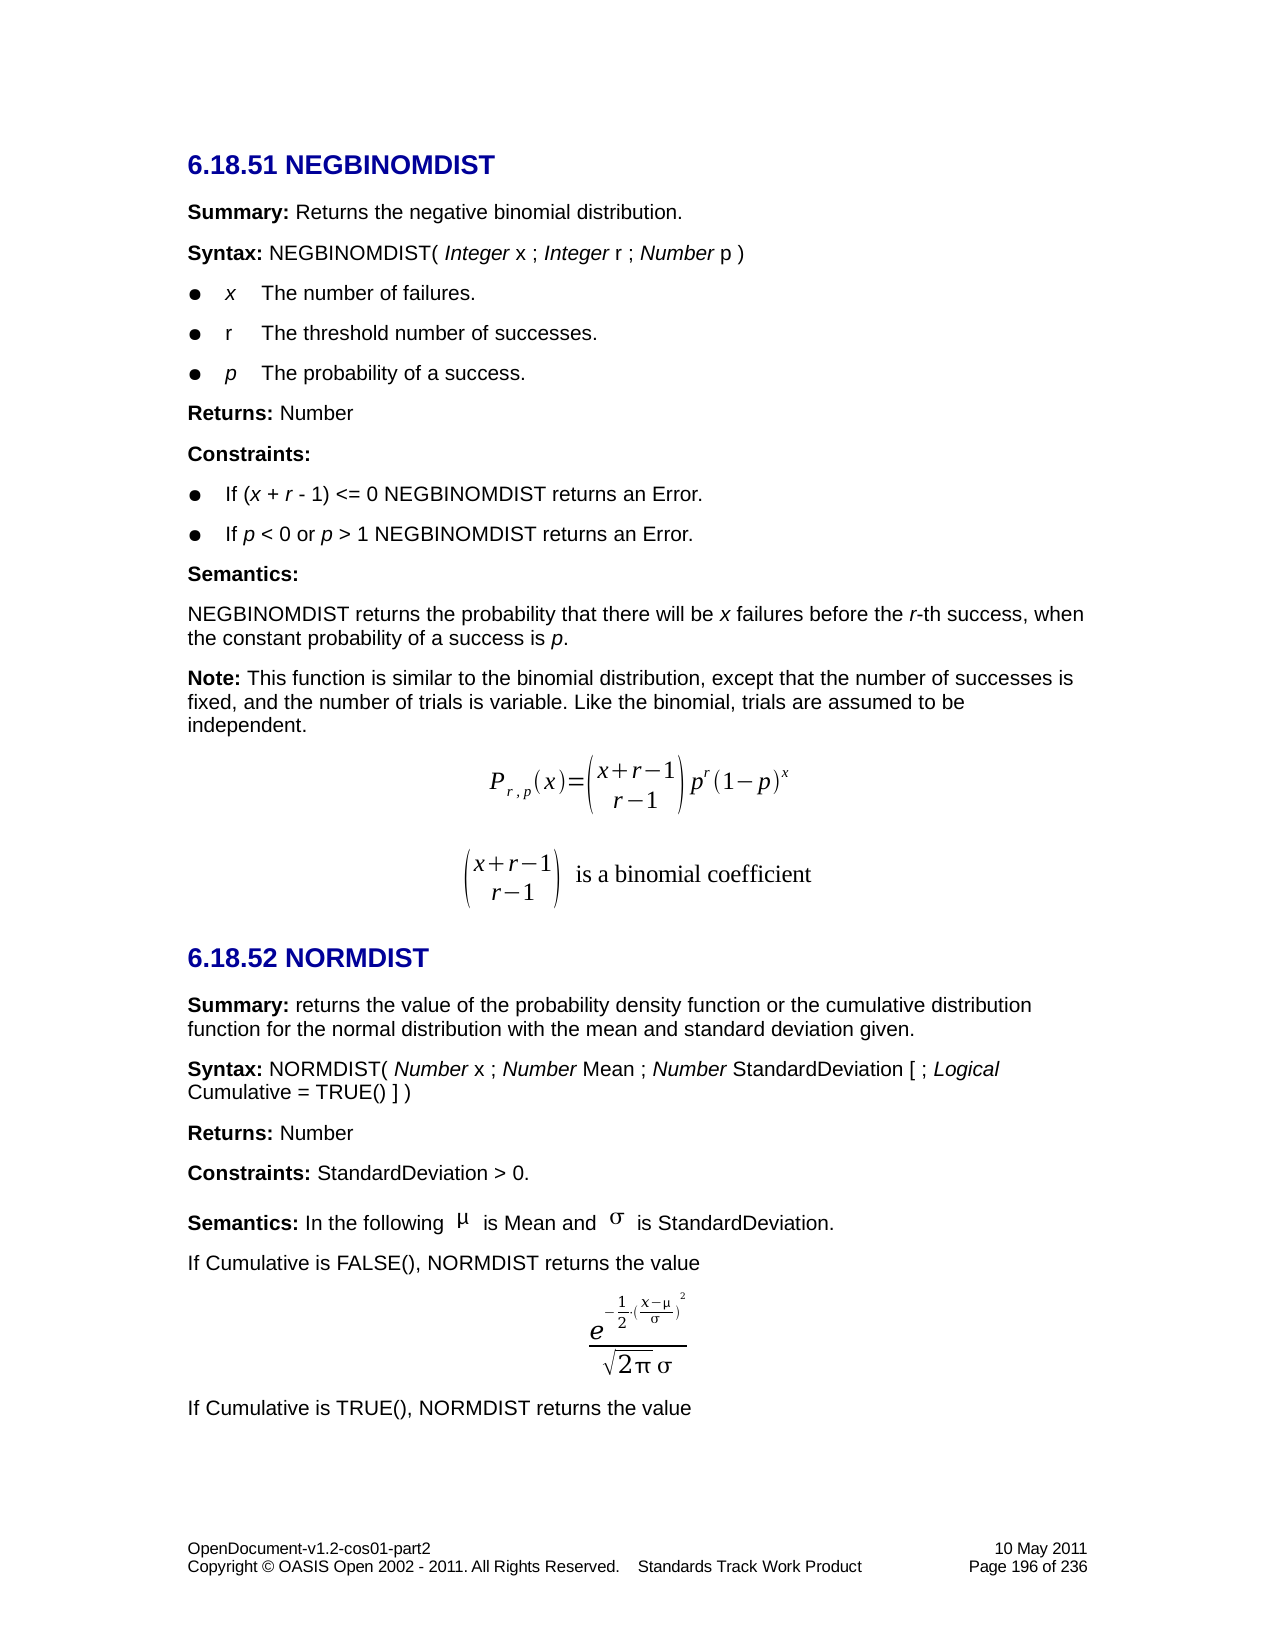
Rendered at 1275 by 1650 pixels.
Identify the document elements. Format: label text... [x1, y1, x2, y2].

text Returns: Number [187, 402, 1088, 425]
text Syntax: NEGBINOMDIST( Integer x ; Integer r ; Number p ) [187, 241, 1088, 264]
list If (x + r - 1) <= 0 NEGBINOMDIST returns an Error. [187, 482, 1088, 506]
text If Cumulative is TRUE(), NORMDIST returns the value [187, 1396, 1088, 1419]
text Semantics: In the following is Mean and is StandardDeviation. [187, 1201, 1088, 1235]
text Constraints: StandardDeviation > 0. [187, 1161, 1088, 1185]
list r The threshold number of successes. [187, 321, 1088, 345]
text Constraints: [187, 442, 1088, 466]
text Summary: Returns the negative binomial distribution. [187, 201, 1088, 224]
list p The probability of a success. [187, 362, 1088, 385]
text Semantics: [187, 563, 1088, 586]
text NEGBINOMDIST returns the probability that there will be x failures before the r-th success, when the constant probability of a success is p. [187, 603, 1088, 650]
subtitle NEGBINOMDIST [187, 150, 1088, 180]
text Note: This function is similar to the binomial distribution, except that the number of successes is fixed, and the number of trials is variable. Like the binomial, trials are assumed to be independent. [187, 667, 1088, 737]
text Returns: Number [187, 1121, 1088, 1144]
text If Cumulative is FALSE(), NORMDIST returns the value [187, 1252, 1088, 1275]
subtitle NORMDIST [187, 943, 1088, 973]
text Syntax: NORMDIST( Number x ; Number Mean ; Number StandardDeviation [ ; Logical Cumulative = TRUE() ] ) [187, 1057, 1088, 1104]
list x The number of failures. [187, 281, 1088, 305]
text Summary: returns the value of the probability density function or the cumulative distribution function for the normal distribution with the mean and standard deviation given. [187, 993, 1088, 1041]
list If p < 0 or p > 1 NEGBINOMDIST returns an Error. [187, 522, 1088, 546]
